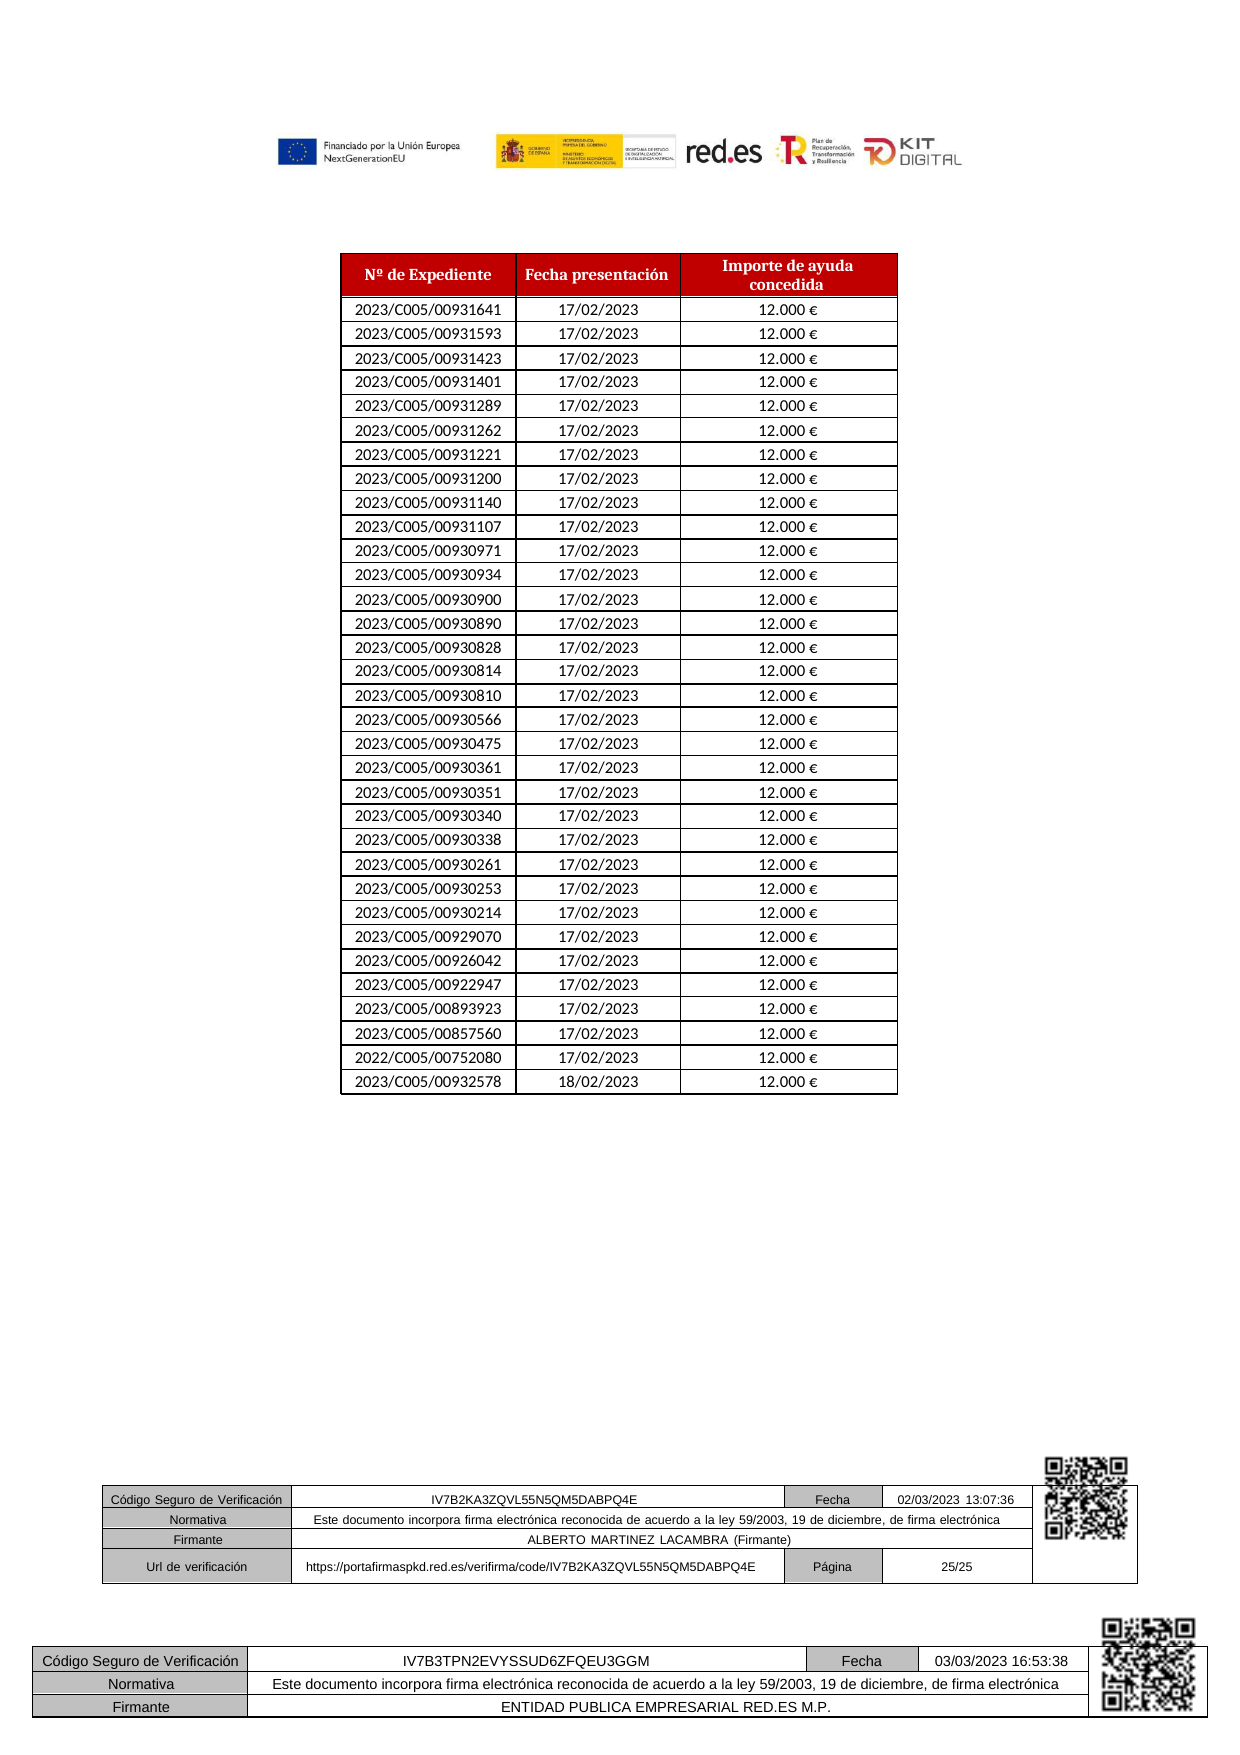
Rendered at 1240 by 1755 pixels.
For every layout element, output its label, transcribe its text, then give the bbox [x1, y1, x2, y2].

table_header Importe de ayuda concedida [681, 254, 897, 296]
table_cell 17/02/2023 [517, 395, 680, 417]
table_cell 2023/C005/00930261 [342, 853, 515, 875]
table_cell 12.000 € [681, 925, 897, 948]
table_cell 2023/C005/00930900 [342, 587, 515, 610]
table_cell 17/02/2023 [517, 540, 680, 562]
table_cell 12.000 € [681, 418, 897, 441]
table_cell 12.000 € [681, 298, 897, 321]
table_cell 2023/C005/00930351 [342, 781, 515, 803]
table_cell 12.000 € [681, 901, 897, 924]
table_cell 17/02/2023 [517, 925, 680, 948]
table_cell 12.000 € [681, 347, 897, 369]
table_cell 12.000 € [681, 805, 897, 828]
table_cell 17/02/2023 [517, 1022, 680, 1044]
table_header Fecha [785, 1486, 882, 1507]
table_cell 12.000 € [681, 877, 897, 899]
table_cell ALBERTO MARTINEZ LACAMBRA (Firmante) [292, 1529, 1032, 1548]
table_cell 17/02/2023 [517, 1046, 680, 1068]
table_cell 2023/C005/00930340 [342, 805, 515, 828]
table_cell 2023/C005/00930338 [342, 829, 515, 851]
table_cell 12.000 € [681, 636, 897, 659]
table_cell 17/02/2023 [517, 347, 680, 369]
table_cell 17/02/2023 [517, 781, 680, 803]
table_cell 17/02/2023 [517, 756, 680, 779]
table_cell 17/02/2023 [517, 516, 680, 538]
table_cell 17/02/2023 [517, 467, 680, 490]
table_cell 17/02/2023 [517, 732, 680, 755]
table_header Fecha [807, 1647, 918, 1671]
table_cell 2023/C005/00929070 [342, 925, 515, 948]
table_cell 17/02/2023 [517, 853, 680, 875]
table_cell Página [785, 1549, 882, 1582]
table_cell 12.000 € [681, 1070, 897, 1093]
table_header Código Seguro de Verificación [103, 1486, 291, 1507]
table_header [1033, 1486, 1137, 1582]
table_cell 12.000 € [681, 853, 897, 875]
table_cell 17/02/2023 [517, 322, 680, 345]
table_cell 12.000 € [681, 467, 897, 490]
table_cell 12.000 € [681, 660, 897, 683]
table_cell Firmante [33, 1695, 247, 1716]
table_header 02/03/2023 13:07:36 [883, 1486, 1032, 1507]
table_cell 12.000 € [681, 756, 897, 779]
table_cell 2022/C005/00752080 [342, 1046, 515, 1068]
table_cell 17/02/2023 [517, 805, 680, 828]
table_cell 2023/C005/00930475 [342, 732, 515, 755]
table_cell 17/02/2023 [517, 371, 680, 393]
table_cell 2023/C005/00930361 [342, 756, 515, 779]
table_cell 12.000 € [681, 685, 897, 706]
table_cell 12.000 € [681, 443, 897, 465]
table_cell 2023/C005/00930253 [342, 877, 515, 899]
table_cell 2023/C005/00931593 [342, 322, 515, 345]
table_cell 12.000 € [681, 974, 897, 996]
table_cell 17/02/2023 [517, 563, 680, 586]
table_cell 17/02/2023 [517, 418, 680, 441]
table_cell 17/02/2023 [517, 491, 680, 514]
table_cell 12.000 € [681, 950, 897, 972]
table_cell 2023/C005/00930971 [342, 540, 515, 562]
table_cell 12.000 € [681, 587, 897, 610]
table_cell ENTIDAD PUBLICA EMPRESARIAL RED.ES M.P. [248, 1695, 1088, 1716]
table_cell 2023/C005/00930890 [342, 612, 515, 634]
table_cell 2023/C005/00931423 [342, 347, 515, 369]
table_cell 17/02/2023 [517, 443, 680, 465]
table_cell 2023/C005/00930934 [342, 563, 515, 586]
table_cell 17/02/2023 [517, 974, 680, 996]
table_cell 12.000 € [681, 829, 897, 851]
table_cell 17/02/2023 [517, 612, 680, 634]
table_cell 17/02/2023 [517, 708, 680, 731]
table_cell 12.000 € [681, 540, 897, 562]
table_cell 2023/C005/00931262 [342, 418, 515, 441]
table_header IV7B2KA3ZQVL55N5QM5DABPQ4E [292, 1486, 784, 1507]
table_header IV7B3TPN2EVYSSUD6ZFQEU3GGM [248, 1647, 806, 1671]
table_cell 17/02/2023 [517, 298, 680, 321]
table_cell 2023/C005/00930814 [342, 660, 515, 683]
table_cell 2023/C005/00926042 [342, 950, 515, 972]
table_cell 17/02/2023 [517, 877, 680, 899]
table_cell 12.000 € [681, 371, 897, 393]
table_cell https://portafirmaspkd.red.es/verifirma/code/IV7B2KA3ZQVL55N5QM5DABPQ4E [292, 1549, 784, 1582]
table_cell 12.000 € [681, 516, 897, 538]
table_cell 17/02/2023 [517, 950, 680, 972]
table_cell 2023/C005/00931140 [342, 491, 515, 514]
table_cell Este documento incorpora firma electrónica reconocida de acuerdo a la ley 59/2003, 19 de diciembre, de firma electrónica [292, 1508, 1032, 1527]
table_cell 17/02/2023 [517, 997, 680, 1020]
table_header 03/03/2023 16:53:38 [919, 1647, 1088, 1671]
table_cell 12.000 € [681, 563, 897, 586]
table_header Código Seguro de Verificación [33, 1647, 247, 1671]
table_header Fecha presentación [517, 254, 680, 296]
table_cell 17/02/2023 [517, 636, 680, 659]
table_cell 2023/C005/00930828 [342, 636, 515, 659]
table_cell 17/02/2023 [517, 685, 680, 706]
table_cell 18/02/2023 [517, 1070, 680, 1093]
table_cell 2023/C005/00930810 [342, 685, 515, 706]
table_cell 12.000 € [681, 781, 897, 803]
table_cell 17/02/2023 [517, 587, 680, 610]
table_cell Normativa [33, 1672, 247, 1693]
table_cell 2023/C005/00931401 [342, 371, 515, 393]
table_cell 12.000 € [681, 491, 897, 514]
table_cell 12.000 € [681, 708, 897, 731]
table_cell 2023/C005/00931641 [342, 298, 515, 321]
table_cell 2023/C005/00931107 [342, 516, 515, 538]
table_cell 17/02/2023 [517, 901, 680, 924]
table_cell 12.000 € [681, 997, 897, 1020]
table_cell 12.000 € [681, 1022, 897, 1044]
table_header Nº de Expediente [342, 254, 515, 296]
table_cell 2023/C005/00931289 [342, 395, 515, 417]
table_cell 2023/C005/00932578 [342, 1070, 515, 1093]
table_cell 17/02/2023 [517, 829, 680, 851]
table_cell Firmante [103, 1529, 291, 1548]
table_cell 12.000 € [681, 395, 897, 417]
table_cell 2023/C005/00893923 [342, 997, 515, 1020]
table_cell 2023/C005/00857560 [342, 1022, 515, 1044]
table_cell 2023/C005/00930566 [342, 708, 515, 731]
table_cell 2023/C005/00922947 [342, 974, 515, 996]
table_cell 2023/C005/00931200 [342, 467, 515, 490]
table_cell 12.000 € [681, 322, 897, 345]
table_cell 2023/C005/00930214 [342, 901, 515, 924]
table_cell 12.000 € [681, 1046, 897, 1068]
table_cell 12.000 € [681, 612, 897, 634]
table_cell 12.000 € [681, 732, 897, 755]
table_cell 2023/C005/00931221 [342, 443, 515, 465]
table_cell Url de verificación [103, 1549, 291, 1582]
table_cell Normativa [103, 1508, 291, 1527]
table_cell 17/02/2023 [517, 660, 680, 683]
table_cell 25/25 [883, 1549, 1032, 1582]
table_cell Este documento incorpora firma electrónica reconocida de acuerdo a la ley 59/2003, 19 de diciembre, de firma electrónica [248, 1672, 1088, 1693]
